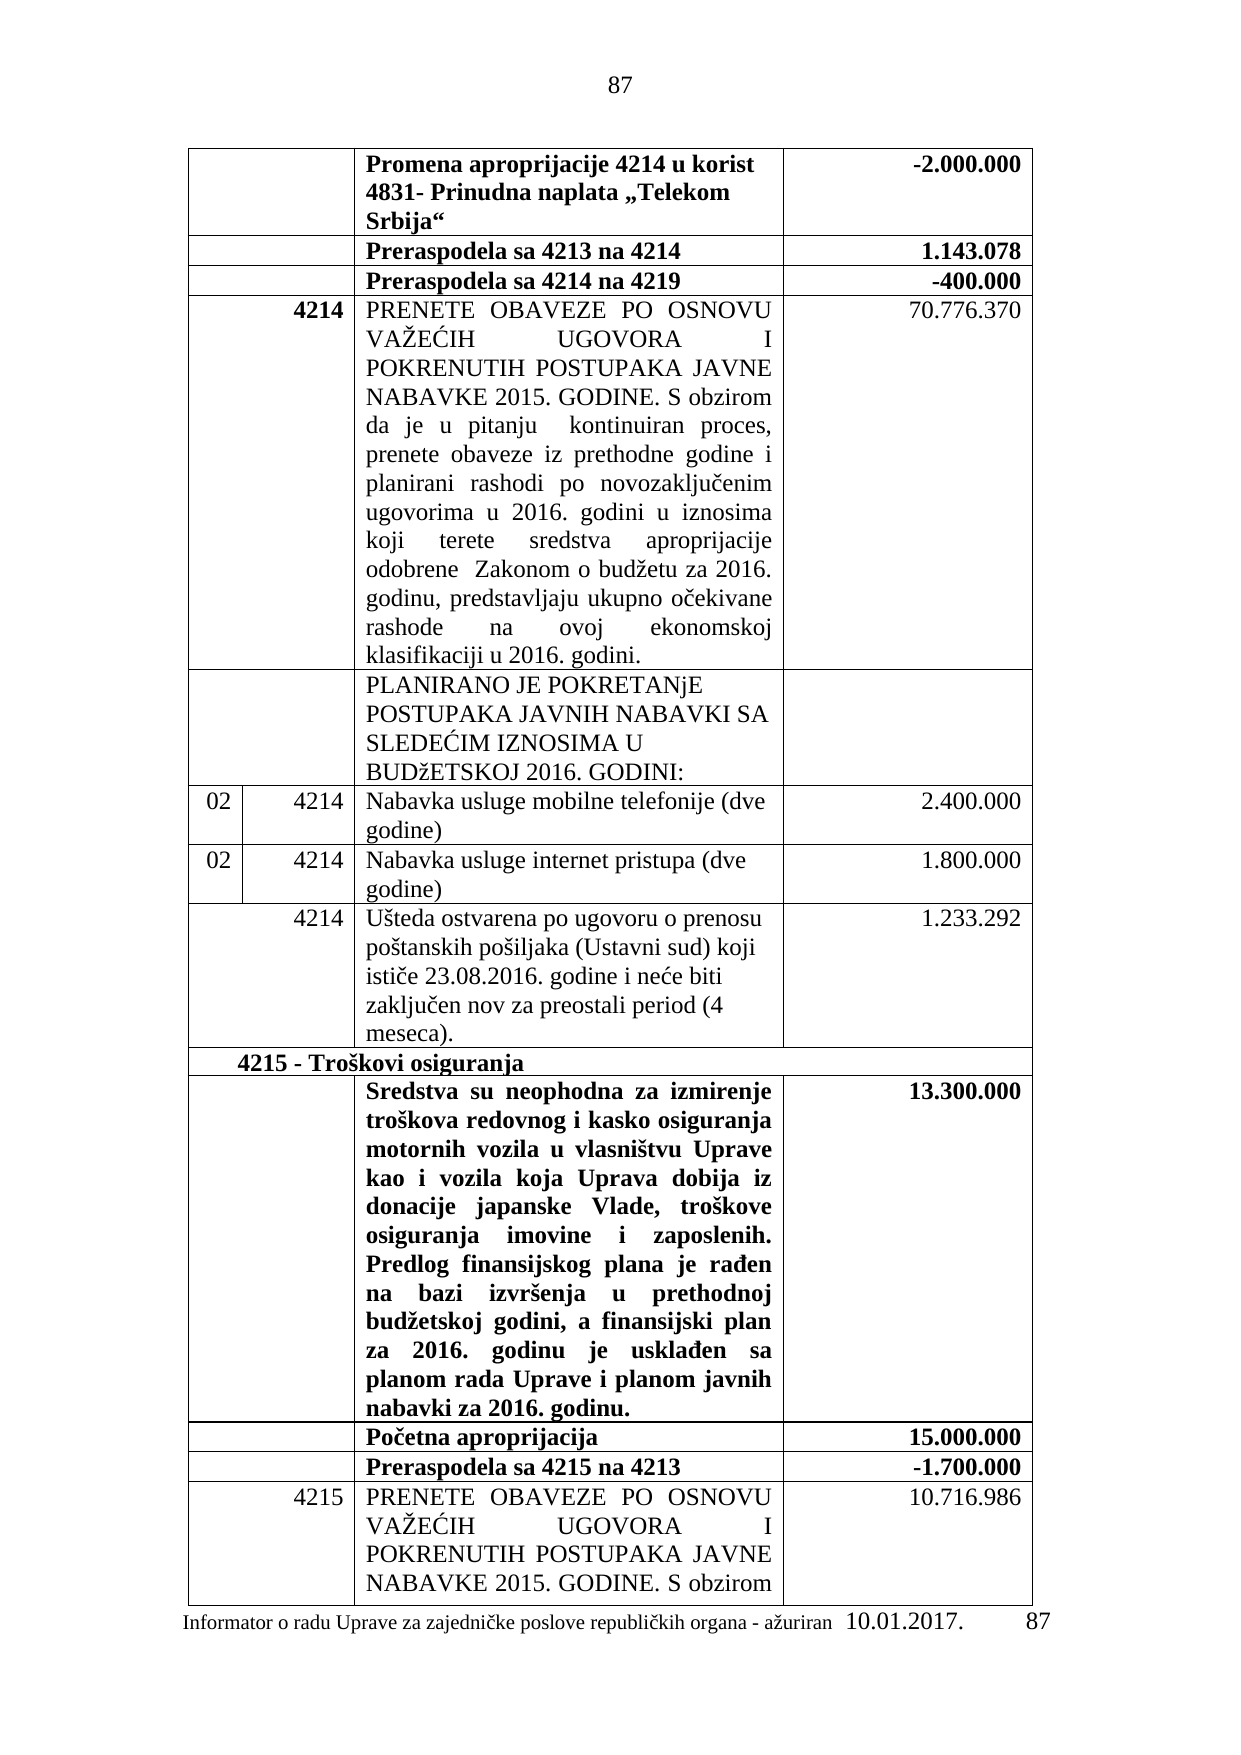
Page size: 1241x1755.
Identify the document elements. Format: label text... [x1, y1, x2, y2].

table_cell 02 [189, 845, 242, 902]
table_cell [189, 1076, 354, 1421]
table_cell [189, 236, 354, 265]
table_cell [189, 149, 354, 235]
table_cell -2.000.000 [784, 149, 1032, 235]
table_cell Preraspodela sa 4214 na 4219 [355, 266, 783, 294]
table_cell PLANIRANO JE POKRETANјE POSTUPAKA JAVNIH NABAVKI SA SLEDEĆIM IZNOSIMA U BUDžETSKOJ 2016. GODINI: [355, 670, 783, 785]
table_cell 15.000.000 [784, 1423, 1032, 1451]
table_cell Nabavka usluge internet pristupa (dve godine) [355, 845, 783, 902]
table_cell 4215 [189, 1482, 354, 1605]
table_cell 02 [189, 786, 242, 844]
table_cell 13.300.000 [784, 1076, 1032, 1421]
table_cell 1.800.000 [784, 845, 1032, 902]
table_cell 70.776.370 [784, 296, 1032, 669]
table_cell PRENETE OBAVEZE PO OSNOVU VAŽEĆIH UGOVORA I POKRENUTIH POSTUPAKA JAVNE NABAVKE 2015. GODINE. S obzirom [355, 1482, 783, 1605]
table_cell 4214 [243, 845, 354, 902]
table_cell 4215 - Troškovi osiguranja [189, 1048, 1032, 1075]
table_cell 1.233.292 [784, 904, 1032, 1047]
table_cell -400.000 [784, 266, 1032, 294]
table_cell [1033, 903, 1074, 1047]
table_cell 4214 [189, 296, 354, 669]
table_cell [1033, 1047, 1074, 1075]
table_cell Početna aproprijacija [355, 1423, 783, 1451]
table_cell [1033, 265, 1074, 294]
table_cell Promena aproprijacije 4214 u korist 4831- Prinudna naplata „Telekom Srbija“ [355, 149, 783, 235]
table_cell Ušteda ostvarena po ugovoru o prenosu poštanskih pošilјaka (Ustavni sud) koji ističe 23.08.2016. godine i neće biti zaklјučen nov za preostali period (4 meseca). [355, 904, 783, 1047]
table_cell Nabavka usluge mobilne telefonije (dve godine) [355, 786, 783, 844]
table_cell Preraspodela sa 4213 na 4214 [355, 236, 783, 265]
table_cell [1033, 785, 1074, 844]
table_cell [1033, 669, 1074, 785]
table_cell [189, 670, 354, 785]
table_cell PRENETE OBAVEZE PO OSNOVU VAŽEĆIH UGOVORA I POKRENUTIH POSTUPAKA JAVNE NABAVKE 2015. GODINE. S obzirom da je u pitanju kontinuiran proces, prenete obaveze iz prethodne godine i planirani rashodi po novozaklјučenim ugovorima u 2016. godini u iznosima koji terete sredstva aproprijacije odobrene Zakonom o budžetu za 2016. godinu, predstavlјaju ukupno očekivane rashode na ovoj ekonomskoj klasifikaciji u 2016. godini. [355, 296, 783, 669]
table_cell [1033, 1481, 1074, 1605]
table_cell [189, 1423, 354, 1451]
table_cell [1033, 295, 1074, 669]
table_cell [1033, 148, 1074, 235]
table_cell 4214 [189, 904, 354, 1047]
table_cell [1033, 1075, 1074, 1421]
table_cell 10.716.986 [784, 1482, 1032, 1605]
table_cell 2.400.000 [784, 786, 1032, 844]
table_cell [784, 670, 1032, 785]
table_cell [1033, 1451, 1074, 1481]
table_cell [1033, 844, 1074, 902]
table_cell Sredstva su neophodna za izmirenje troškova redovnog i kasko osiguranja motornih vozila u vlasništvu Uprave kao i vozila koja Uprava dobija iz donacije japanske Vlade, troškove osiguranja imovine i zaposlenih. Predlog finansijskog plana je rađen na bazi izvršenja u prethodnoj budžetskoj godini, a finansijski plan za 2016. godinu je usklađen sa planom rada Uprave i planom javnih nabavki za 2016. godinu. [355, 1076, 783, 1421]
table_cell 4214 [243, 786, 354, 844]
table_cell [189, 1452, 354, 1481]
table_cell -1.700.000 [784, 1452, 1032, 1481]
table_cell 1.143.078 [784, 236, 1032, 265]
table_cell [1033, 235, 1074, 265]
table_cell [189, 266, 354, 294]
table_cell [1033, 1421, 1074, 1451]
table_cell Preraspodela sa 4215 na 4213 [355, 1452, 783, 1481]
